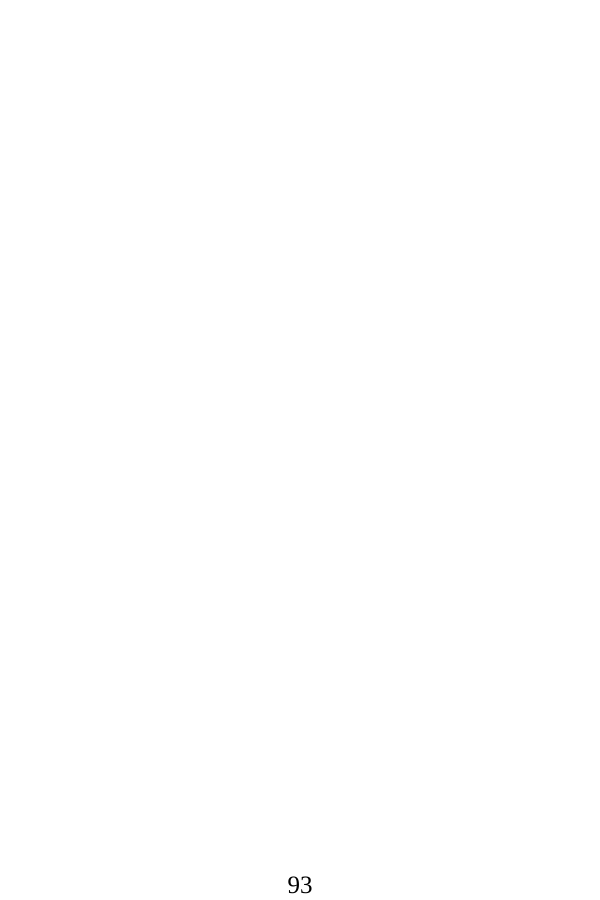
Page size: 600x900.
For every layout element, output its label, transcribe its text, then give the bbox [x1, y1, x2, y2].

text It seems like the app Legal Text Collector will be the best option, but the process of going through it will be somewhat daunting. Perhaps I will start [37, 764, 562, 832]
text “Well, that would make me happy. We can trade every so often and just say that you’re borrowing it.” [37, 242, 562, 310]
text On the drive down, once I got some coffee in me, I had an exciting idea for how to fill the latter half of the github journal; I’m going to go through and create journal entries for the missing months, probably starting tonight, which should be fairly possible thanks to my calendar and Maps Timeline. I only wonder if there’s a way to view all of my text messages in a purely chronological order, regardless of who sent them or who they were sent to. [37, 560, 562, 764]
text I drove us back home and Mom said, “I miss my Mini logo, too,” one of several hints that she was mourning the loss of her convertible. I said, “We can trade back if you want.” [37, 151, 562, 242]
text The car trade a win/win for me because both options of buying and renting are monetarily stressful—buying in the short term because of registration and plate change costs, and renting in the long because she pays 90-something dollars in insurance. Honestly, I will not miss the convertible at all. I know people will ask me if I do, but keeping them guessing is always more interesting. [37, 378, 562, 560]
text drinks on the back patio of Mulberry. I had a latte and a Ceebo, which tasted a bit like Mountain Water. Mom had a chocolate stout and Dad, of course, an IPA. I asked him what kind it was, but I can’t remember now. [37, 37, 562, 151]
text I walked in the house, sat down and wrote in my journal. [37, 310, 562, 355]
